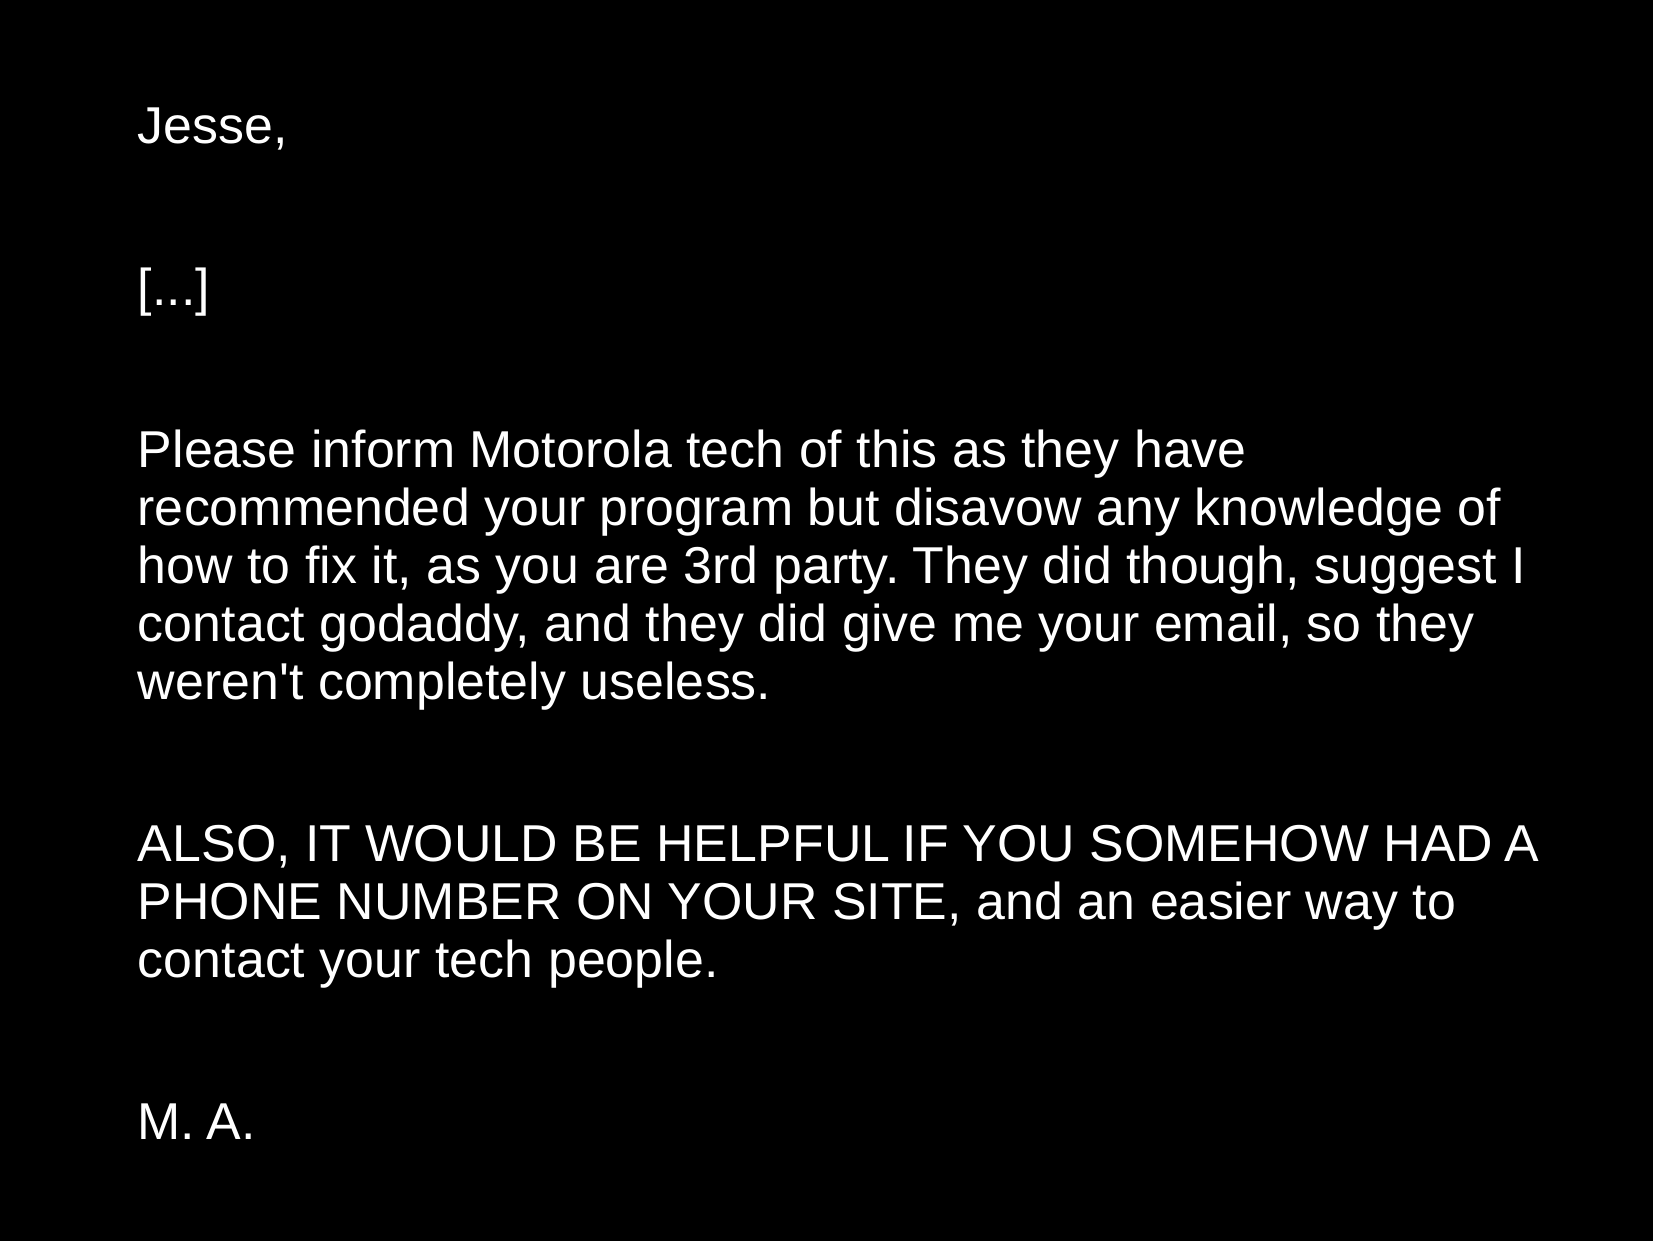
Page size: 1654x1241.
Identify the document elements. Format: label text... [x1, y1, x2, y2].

list Jesse, [...] Please inform Motorola tech of this as they have recommended your program but disavow any knowledge of how to fix it, as you are 3rd party. They did though, suggest I contact godaddy, and they did give me your email, so they weren't completely useless. ALSO, IT WOULD BE HELPFUL IF YOU SOMEHOW HAD A PHONE NUMBER ON YOUR SITE, and an easier way to contact your tech people. M. A. [82, 96, 1571, 1168]
